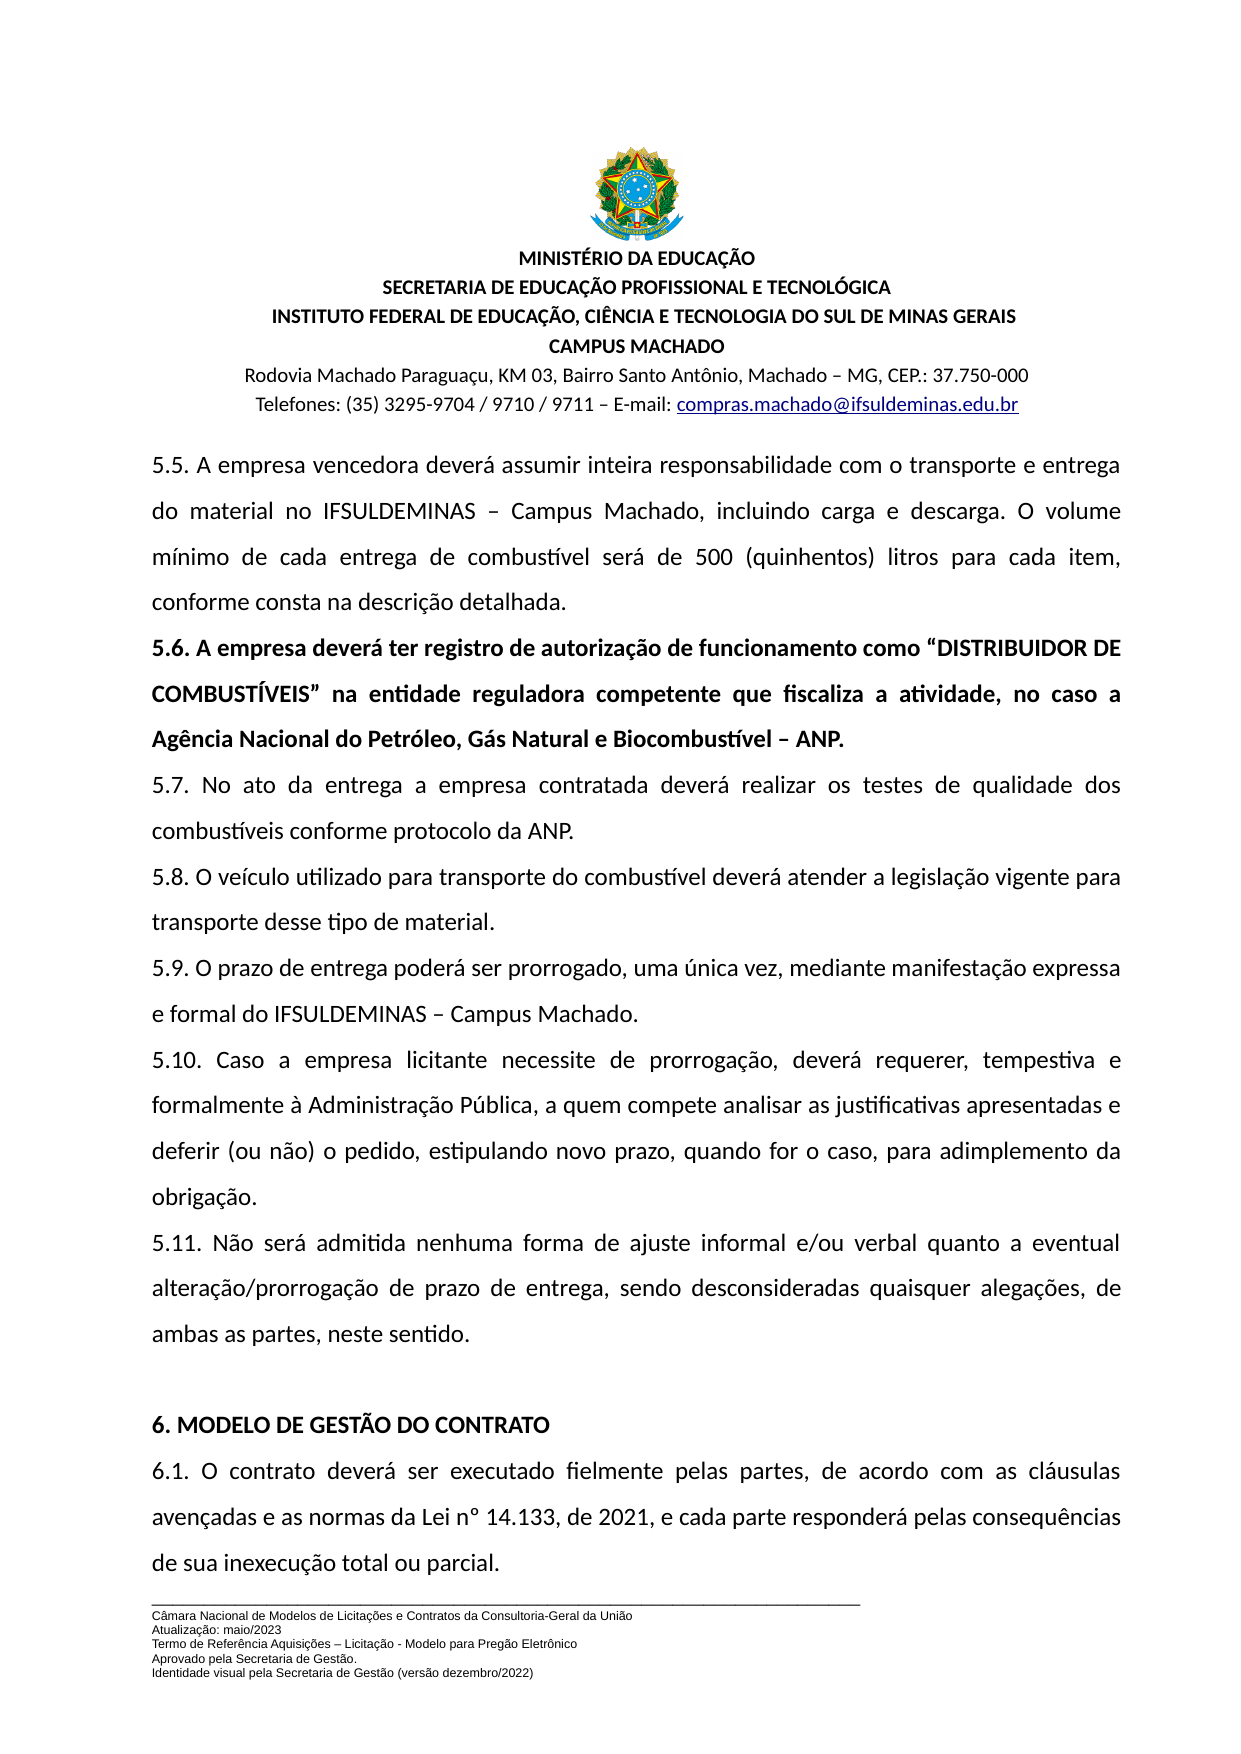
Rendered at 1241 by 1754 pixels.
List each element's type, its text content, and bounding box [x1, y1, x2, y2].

picture [630, 236, 645, 241]
text 5.7. No ato da entrega a empresa contratada deverá realizar os testes de qualidade dos combustíveis conforme protocolo da ANP. [152, 769, 1122, 846]
picture [656, 223, 665, 228]
text 5.6. A empresa deverá ter registro de autorização de funcionamento como “DISTRIBUIDOR DE COMBUSTÍVEIS” na entidade reguladora competente que fiscaliza a atividade, no caso a Agência Nacional do Petróleo, Gás Natural e Biocombustível – ANP. [152, 632, 1122, 754]
text 5.8. O veículo utilizado para transporte do combustível deverá atender a legislação vigente para transporte desse tipo de material. [152, 861, 1122, 937]
text 5.11. Não será admitida nenhuma forma de ajuste informal e/ou verbal quanto a eventual alteração/prorrogação de prazo de entrega, sendo desconsideradas quaisquer alegações, de ambas as partes, neste sentido. [152, 1227, 1122, 1349]
text 5.9. O prazo de entrega poderá ser prorrogado, uma única vez, mediante manifestação expressa e formal do IFSULDEMINAS – Campus Machado. [152, 952, 1122, 1028]
text 6. MODELO DE GESTÃO DO CONTRATO [152, 1409, 1122, 1440]
text 5.10. Caso a empresa licitante necessite de prorrogação, deverá requerer, tempestiva e formalmente à Administração Pública, a quem compete analisar as justificativas apresentadas e deferir (ou não) o pedido, estipulando novo prazo, quando for o caso, para adimplemento da obrigação. [152, 1044, 1122, 1211]
text 5.5. A empresa vencedora deverá assumir inteira responsabilidade com o transporte e entrega do material no IFSULDEMINAS – Campus Machado, incluindo carga e descarga. O volume mínimo de cada entrega de combustível será de 500 (quinhentos) litros para cada item, conforme consta na descrição detalhada. [152, 449, 1122, 617]
picture [590, 147, 684, 241]
text 6.1. O contrato deverá ser executado fielmente pelas partes, de acordo com as cláusulas avençadas e as normas da Lei nº 14.133, de 2021, e cada parte responderá pelas consequências de sua inexecução total ou parcial. [152, 1455, 1122, 1577]
picture [652, 219, 684, 241]
